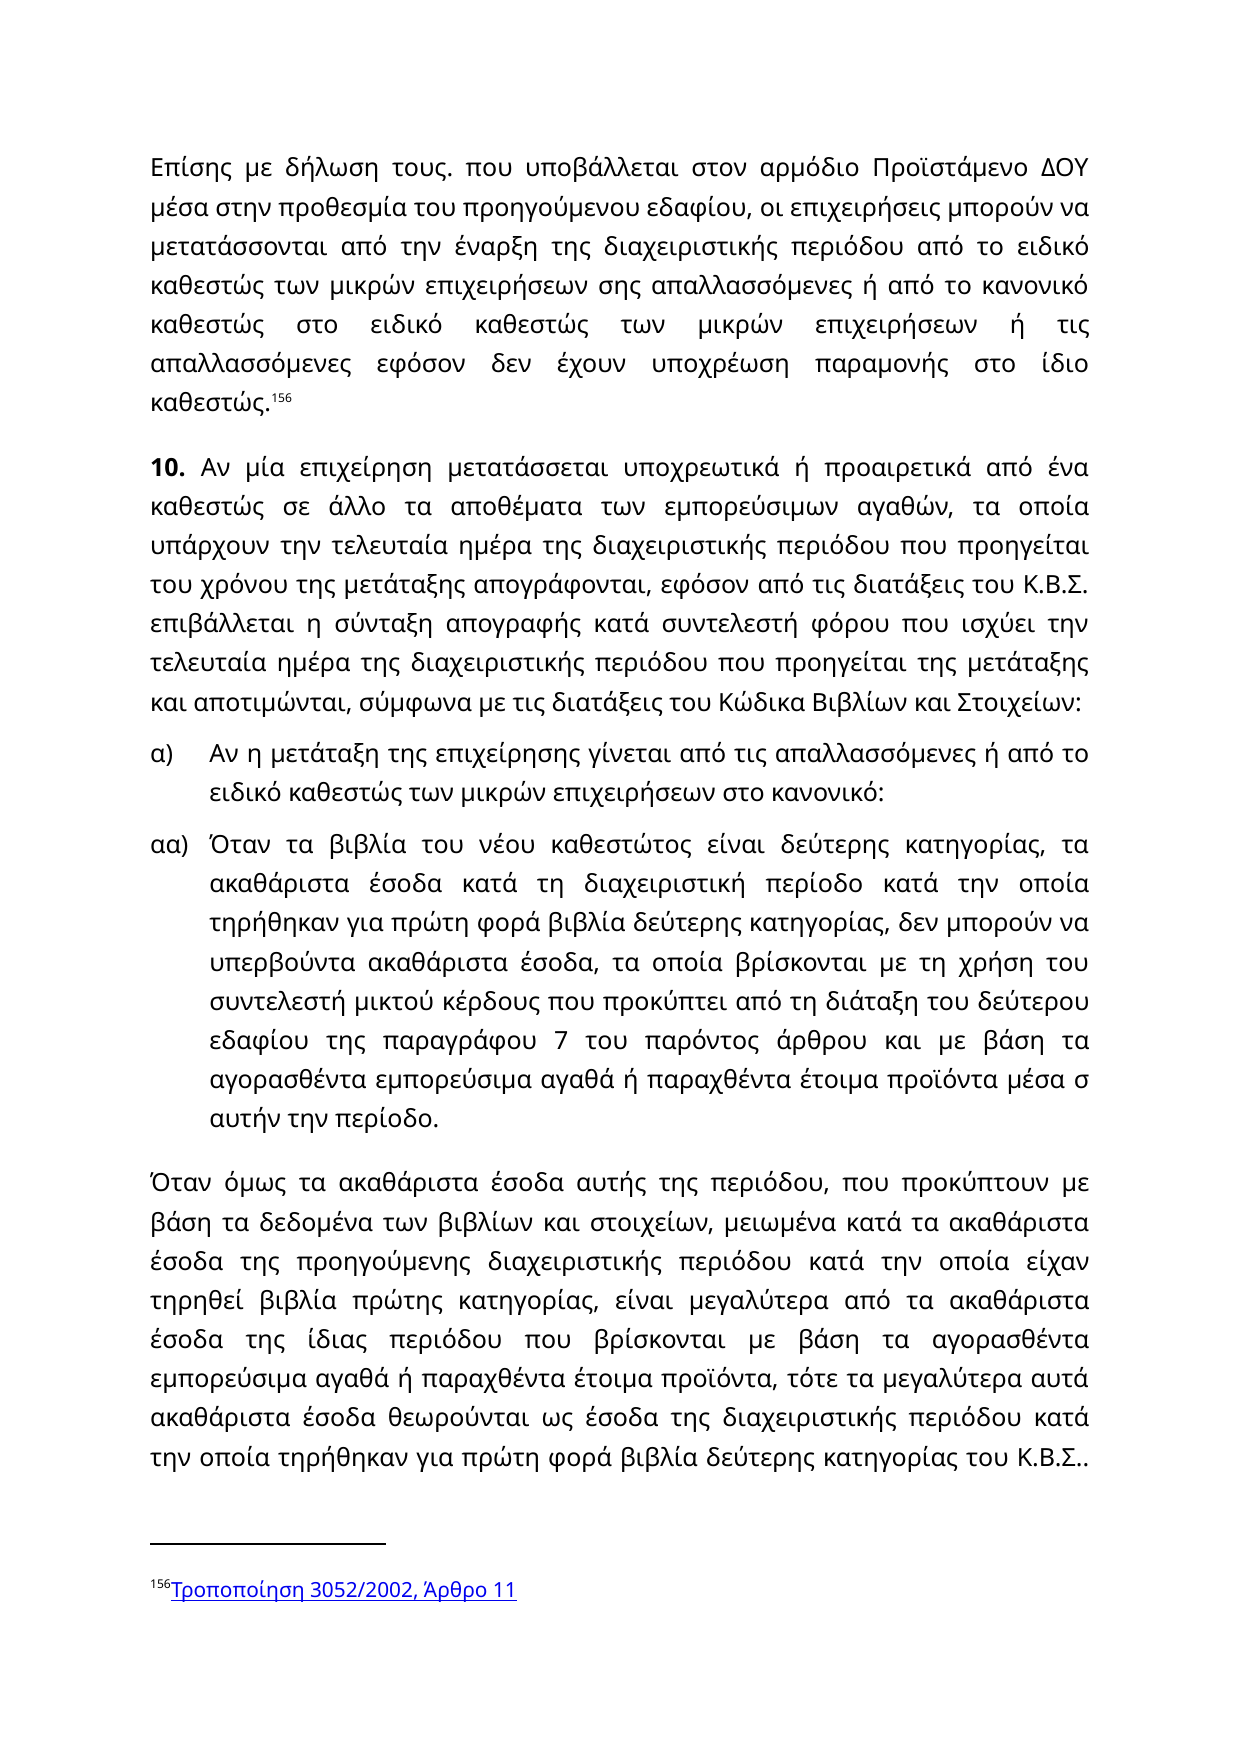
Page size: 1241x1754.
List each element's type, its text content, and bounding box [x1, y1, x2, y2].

text Όταν όμως τα ακαθάριστα έσοδα αυτής της περιόδου, που προκύπτουν με βάση τα δεδομένα των βιβλίων και στοιχείων, μειωμένα κατά τα ακαθάριστα έσοδα της προηγούμενης διαχειριστικής περιόδου κατά την οποία είχαν τηρηθεί βιβλία πρώτης κατηγορίας, είναι μεγαλύτερα από τα ακαθάριστα έσοδα της ίδιας περιόδου που βρίσκονται με βάση τα αγορασθέντα εμπορεύσιμα αγαθά ή παραχθέντα έτοιμα προϊόντα, τότε τα μεγαλύτερα αυτά ακαθάριστα έσοδα θεωρούνται ως έσοδα της διαχειριστικής περιόδου κατά την οποία τηρήθηκαν για πρώτη φορά βιβλία δεύτερης κατηγορίας του Κ.Β.Σ.. [150, 1165, 1090, 1473]
text Επίσης με δήλωση τους. που υποβάλλεται στον αρμόδιο Προϊστάμενο ΔΟΥ μέσα στην προθεσμία του προηγούμενου εδαφίου, οι επιχειρήσεις μπορούν να μετατάσσονται από την έναρξη της διαχειριστικής περιόδου από το ειδικό καθεστώς των μικρών επιχειρήσεων σης απαλλασσόμενες ή από το κανονικό καθεστώς στο ειδικό καθεστώς των μικρών επιχειρήσεων ή τις απαλλασσόμενες εφόσον δεν έχουν υποχρέωση παραμονής στο ίδιο καθεστώς. [150, 150, 1090, 419]
list α) Αν η μετάταξη της επιχείρησης γίνεται από τις απαλλασσόμενες ή από το ειδικό καθεστώς των μικρών επιχειρήσεων στο κανονικό: [150, 736, 1090, 809]
list αα) Όταν τα βιβλία του νέου καθεστώτος είναι δεύτερης κατηγορίας, τα ακαθάριστα έσοδα κατά τη διαχειριστική περίοδο κατά την οποία τηρήθηκαν για πρώτη φορά βιβλία δεύτερης κατηγορίας, δεν μπορούν να υπερβούντα ακαθάριστα έσοδα, τα οποία βρίσκονται με τη χρήση του συντελεστή μικτού κέρδους που προκύπτει από τη διάταξη του δεύτερου εδαφίου της παραγράφου 7 του παρόντος άρθρου και με βάση τα αγορασθέντα εμπορεύσιμα αγαθά ή παραχθέντα έτοιμα προϊόντα μέσα σ αυτήν την περίοδο. [150, 827, 1090, 1135]
text 10. Αν μία επιχείρηση μετατάσσεται υποχρεωτικά ή προαιρετικά από ένα καθεστώς σε άλλο τα αποθέματα των εμπορεύσιμων αγαθών, τα οποία υπάρχουν την τελευταία ημέρα της διαχειριστικής περιόδου που προηγείται του χρόνου της μετάταξης απογράφονται, εφόσον από τις διατάξεις του Κ.Β.Σ. επιβάλλεται η σύνταξη απογραφής κατά συντελεστή φόρου που ισχύει την τελευταία ημέρα της διαχειριστικής περιόδου που προηγείται της μετάταξης και αποτιμώνται, σύμφωνα με τις διατάξεις του Κώδικα Βιβλίων και Στοιχείων: [150, 449, 1090, 718]
text Τροποποίηση 3052/2002, Άρθρο 11 [150, 1576, 1090, 1604]
